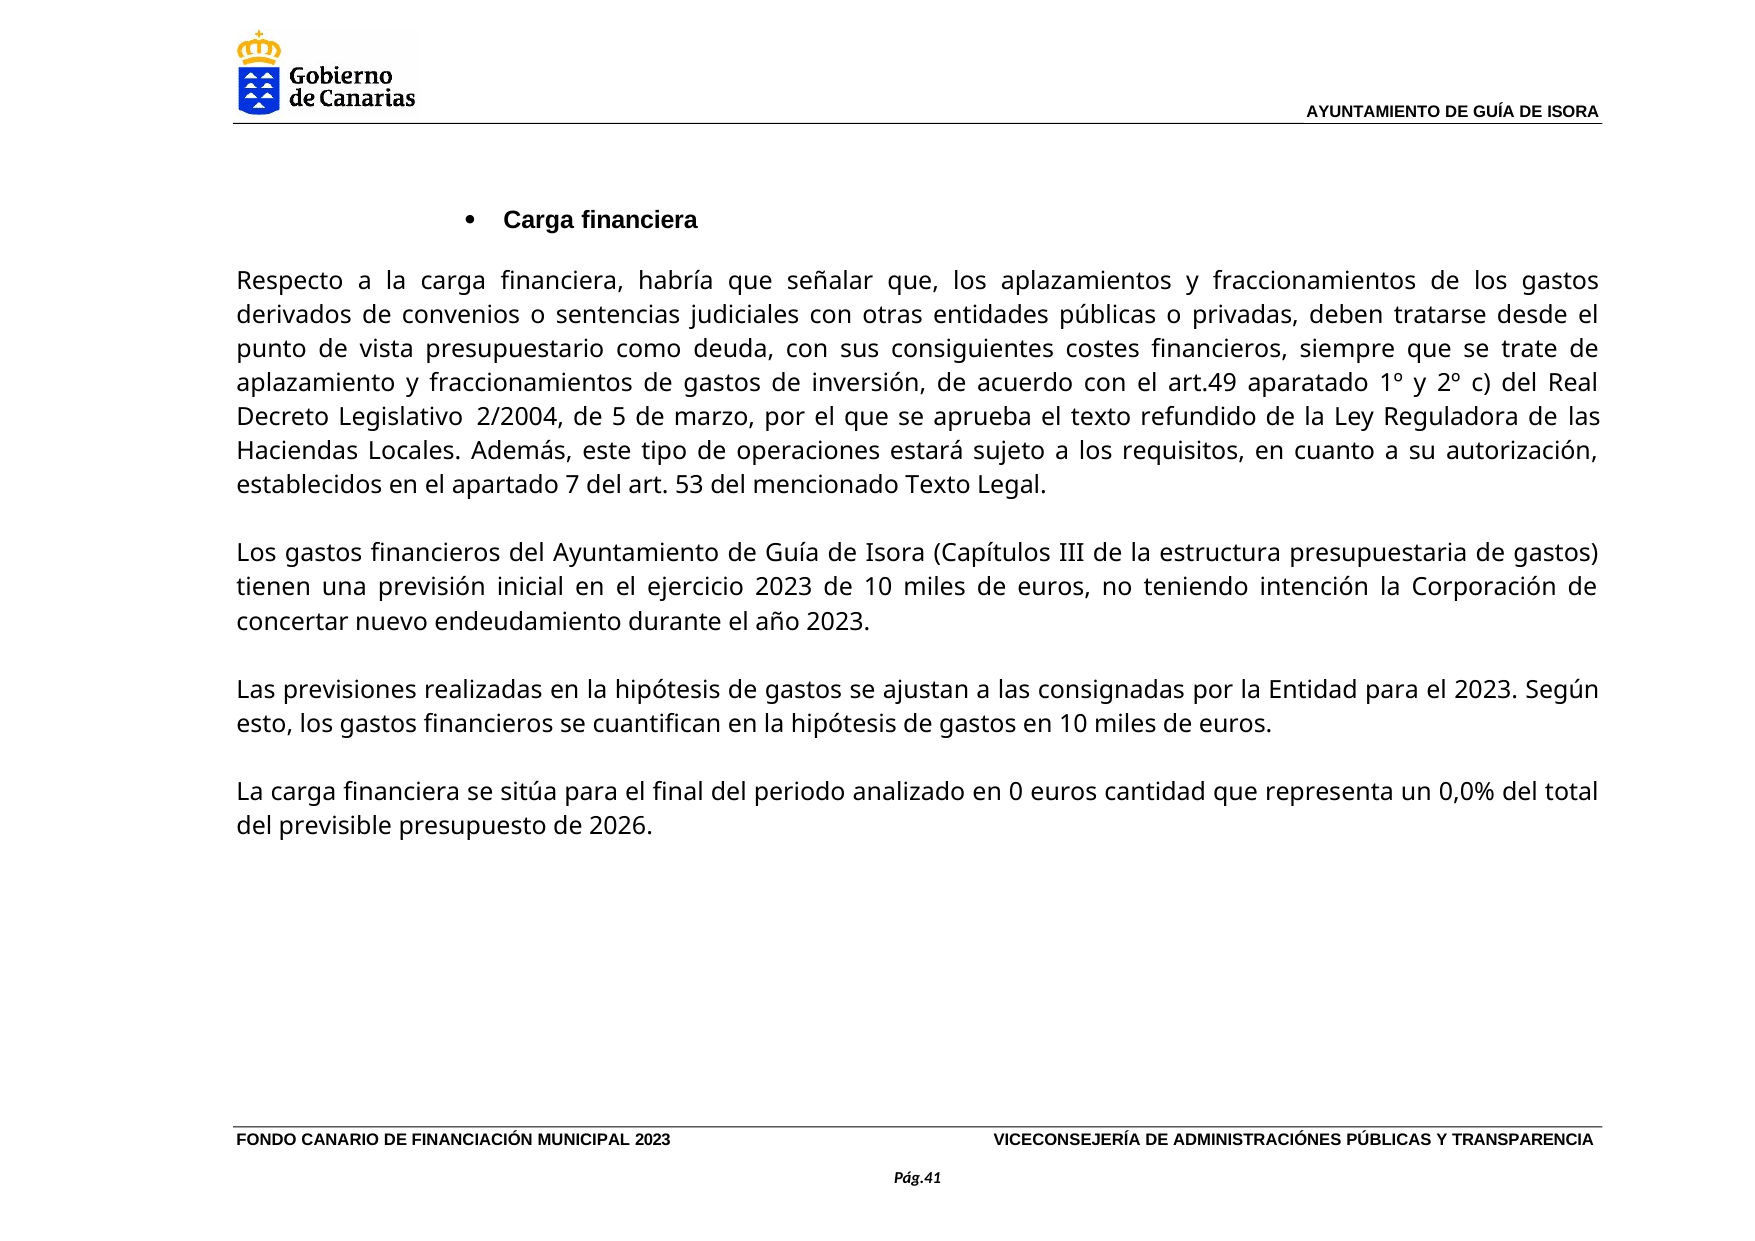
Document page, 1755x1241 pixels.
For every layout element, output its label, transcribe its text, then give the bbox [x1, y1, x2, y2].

text La carga financiera se sitúa para el final del periodo analizado en 0 euros cantidad que representa un 0,0% del total del previsible presupuesto de 2026. [236, 773, 1600, 842]
text Respecto a la carga financiera, habría que señalar que, los aplazamientos y fraccionamientos de los gastos derivados de convenios o sentencias judiciales con otras entidades públicas o privadas, deben tratarse desde el punto de vista presupuestario como deuda, con sus consiguientes costes financieros, siempre que se trate de aplazamiento y fraccionamientos de gastos de inversión, de acuerdo con el art.49 aparatado 1º y 2º c) del Real Decreto Legislativo 2/2004, de 5 de marzo, por el que se aprueba el texto refundido de la Ley Reguladora de las Haciendas Locales. Además, este tipo de operaciones estará sujeto a los requisitos, en cuanto a su autorización, establecidos en el apartado 7 del art. 53 del mencionado Texto Legal. [236, 262, 1600, 501]
text Los gastos financieros del Ayuntamiento de Guía de Isora (Capítulos III de la estructura presupuestaria de gastos) tienen una previsión inicial en el ejercicio 2023 de 10 miles de euros, no teniendo intención la Corporación de concertar nuevo endeudamiento durante el año 2023. [236, 535, 1600, 637]
text Las previsiones realizadas en la hipótesis de gastos se ajustan a las consignadas por la Entidad para el 2023. Según esto, los gastos financieros se cuantifican en la hipótesis de gastos en 10 miles de euros. [236, 671, 1600, 739]
list Carga financiera [466, 205, 1636, 234]
